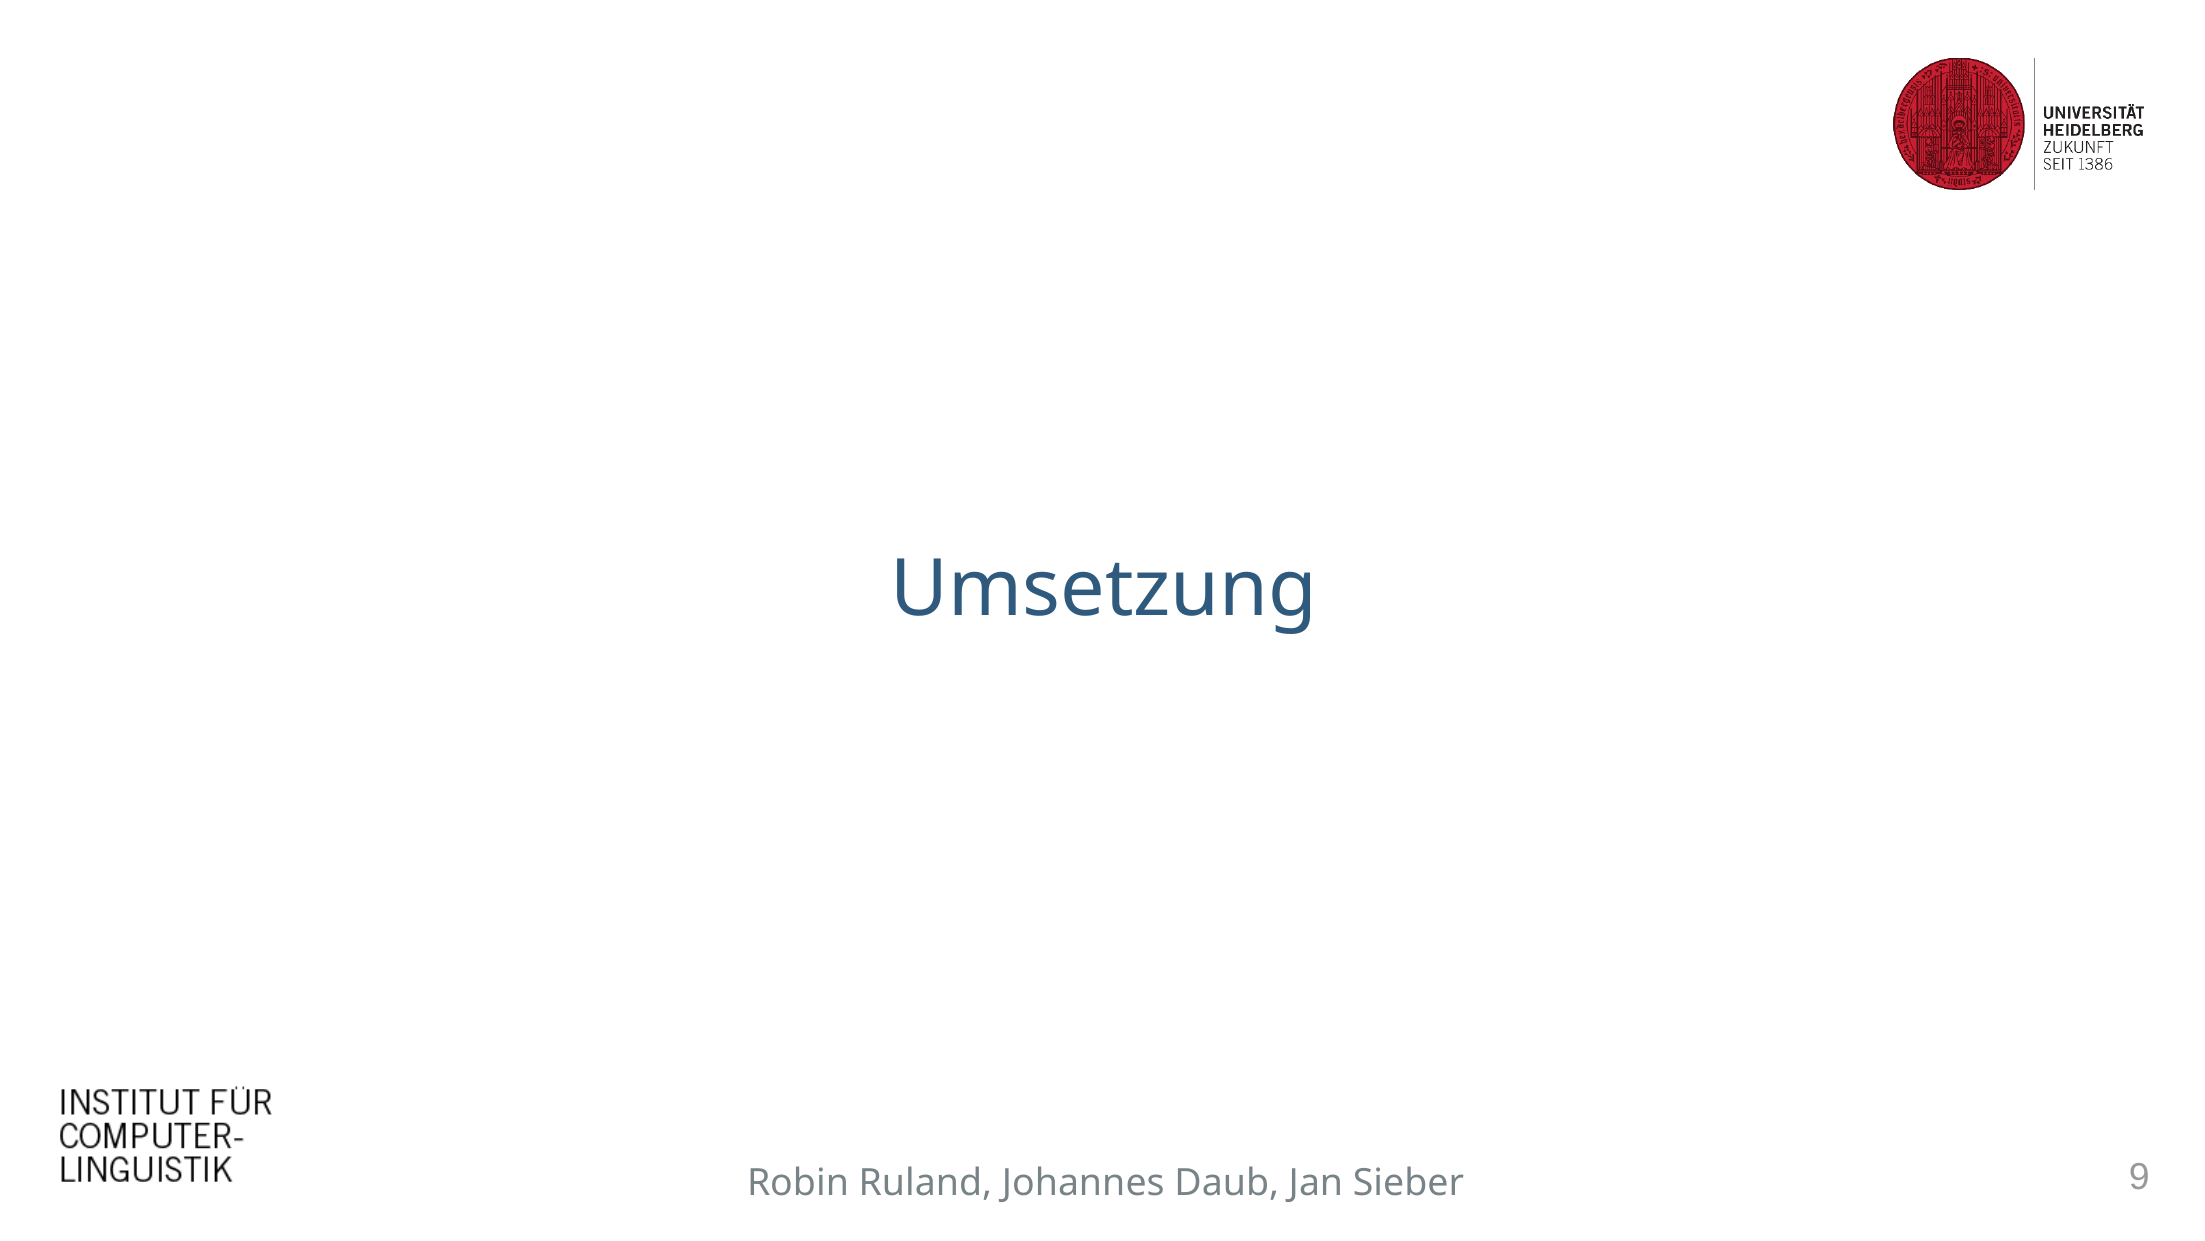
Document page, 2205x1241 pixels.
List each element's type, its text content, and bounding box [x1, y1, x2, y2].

subtitle Umsetzung [70, 70, 2138, 1099]
picture [59, 1074, 343, 1203]
picture [1893, 58, 2144, 190]
